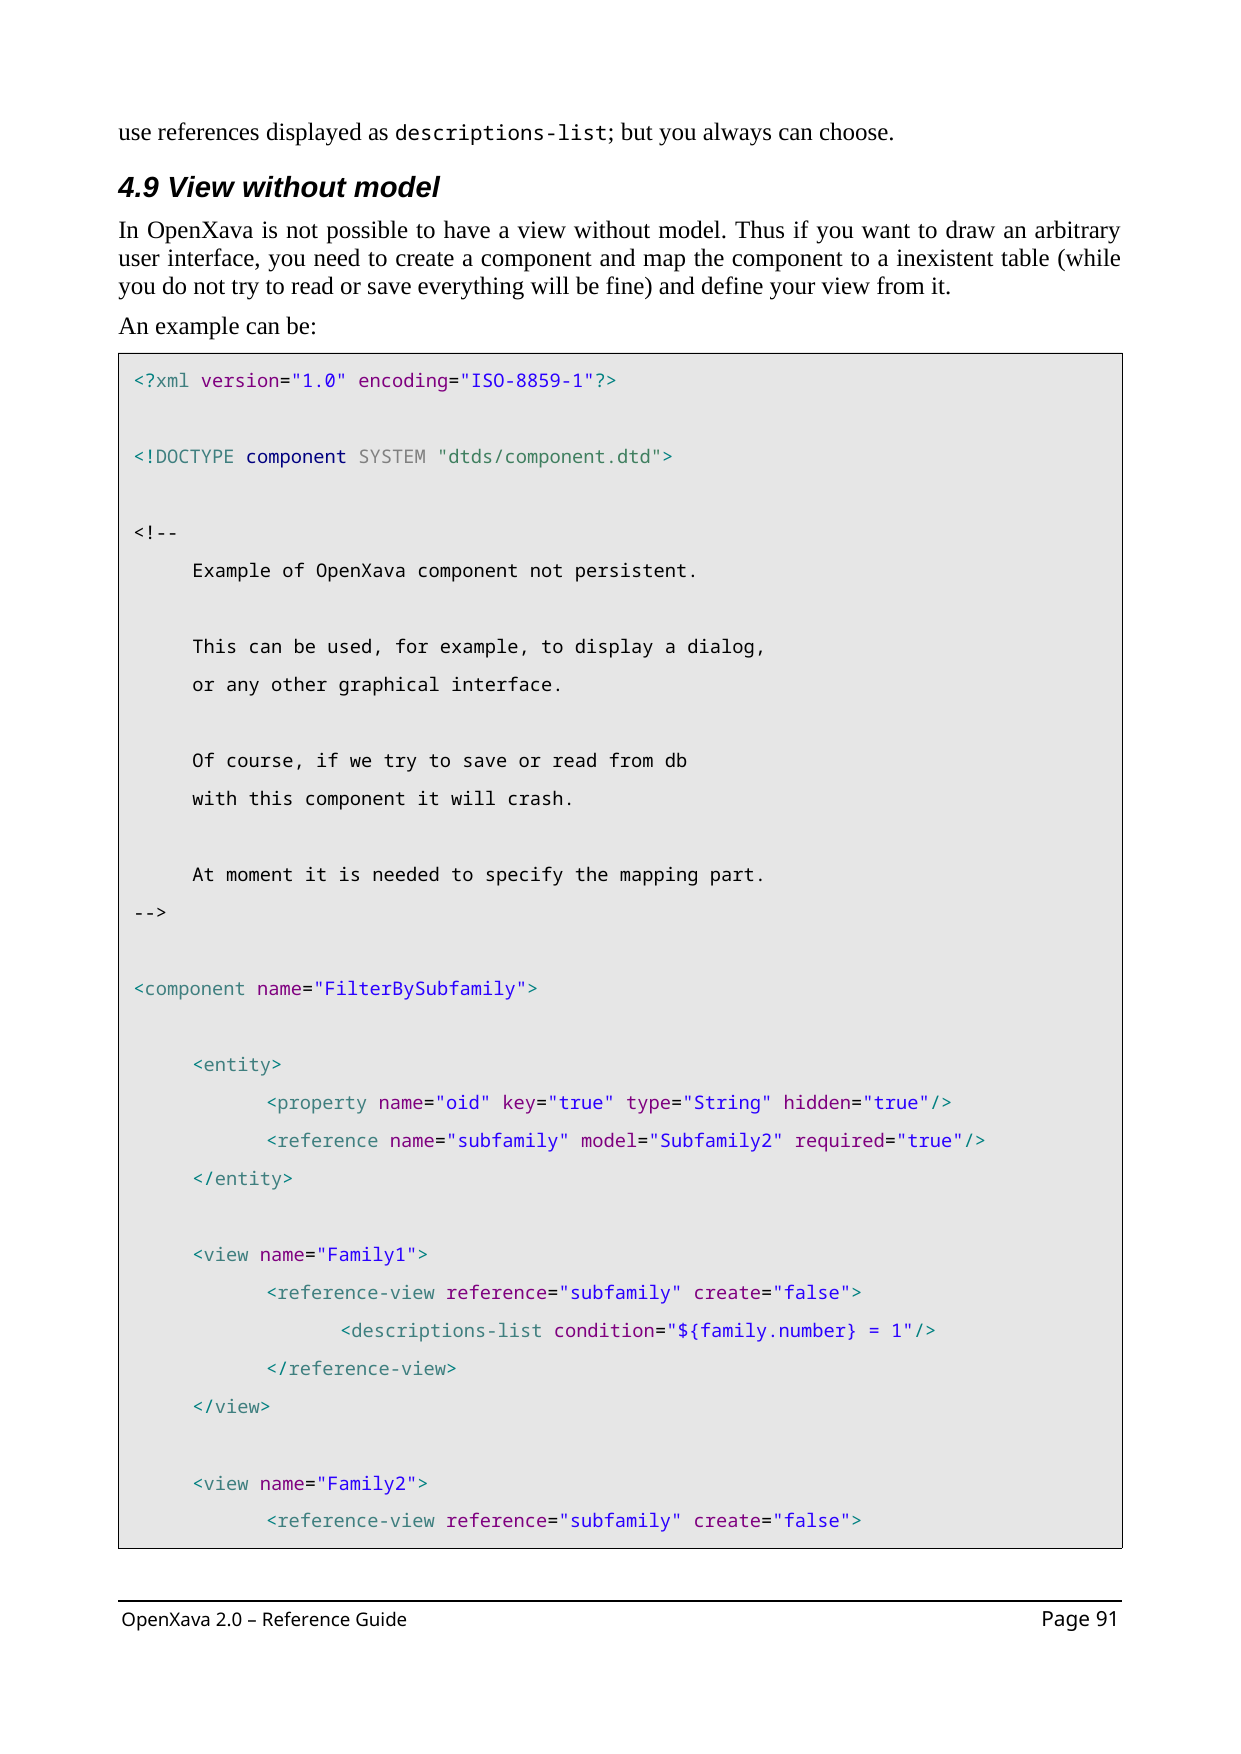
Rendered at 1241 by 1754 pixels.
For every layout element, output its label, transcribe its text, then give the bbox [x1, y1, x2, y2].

text <!-- [119, 504, 1122, 542]
text <reference name="subfamily" model="Subfamily2" required="true"/> [119, 1113, 1122, 1151]
text <reference-view reference="subfamily" create="false"> [119, 1265, 1122, 1303]
text </view> [119, 1379, 1122, 1417]
text <!DOCTYPE component SYSTEM "dtds/component.dtd"> [119, 428, 1122, 466]
text <reference-view reference="subfamily" create="false"> [119, 1493, 1122, 1548]
text <component name="FilterBySubfamily"> [119, 961, 1122, 999]
text Example of OpenXava component not persistent. [119, 542, 1122, 581]
text <property name="oid" key="true" type="String" hidden="true"/> [119, 1075, 1122, 1113]
text At moment it is needed to specify the mapping part. [119, 847, 1122, 885]
text <descriptions-list condition="${family.number} = 1"/> [119, 1303, 1122, 1341]
text with this component it will crash. [119, 771, 1122, 809]
text use references displayed as descriptions-list; but you always can choose. [118, 118, 1122, 146]
text </entity> [119, 1151, 1122, 1189]
text An example can be: [118, 312, 1122, 340]
text </reference-view> [119, 1341, 1122, 1379]
text or any other graphical interface. [119, 657, 1122, 694]
text <view name="Family1"> [119, 1227, 1122, 1265]
text In OpenXava is not possible to have a view without model. Thus if you want to draw an arbitrary user interface, you need to create a component and map the component to a inexistent table (while you do not try to read or save everything will be fine) and define your view from it. [118, 217, 1122, 300]
text --> [119, 885, 1122, 923]
subtitle View without model [118, 171, 1122, 204]
text <entity> [119, 1037, 1122, 1075]
text This can be used, for example, to display a dialog, [119, 618, 1122, 657]
text <view name="Family2"> [119, 1455, 1122, 1493]
text <?xml version="1.0" encoding="ISO-8859-1"?> [119, 354, 1122, 390]
text Of course, if we try to save or read from db [119, 733, 1122, 771]
